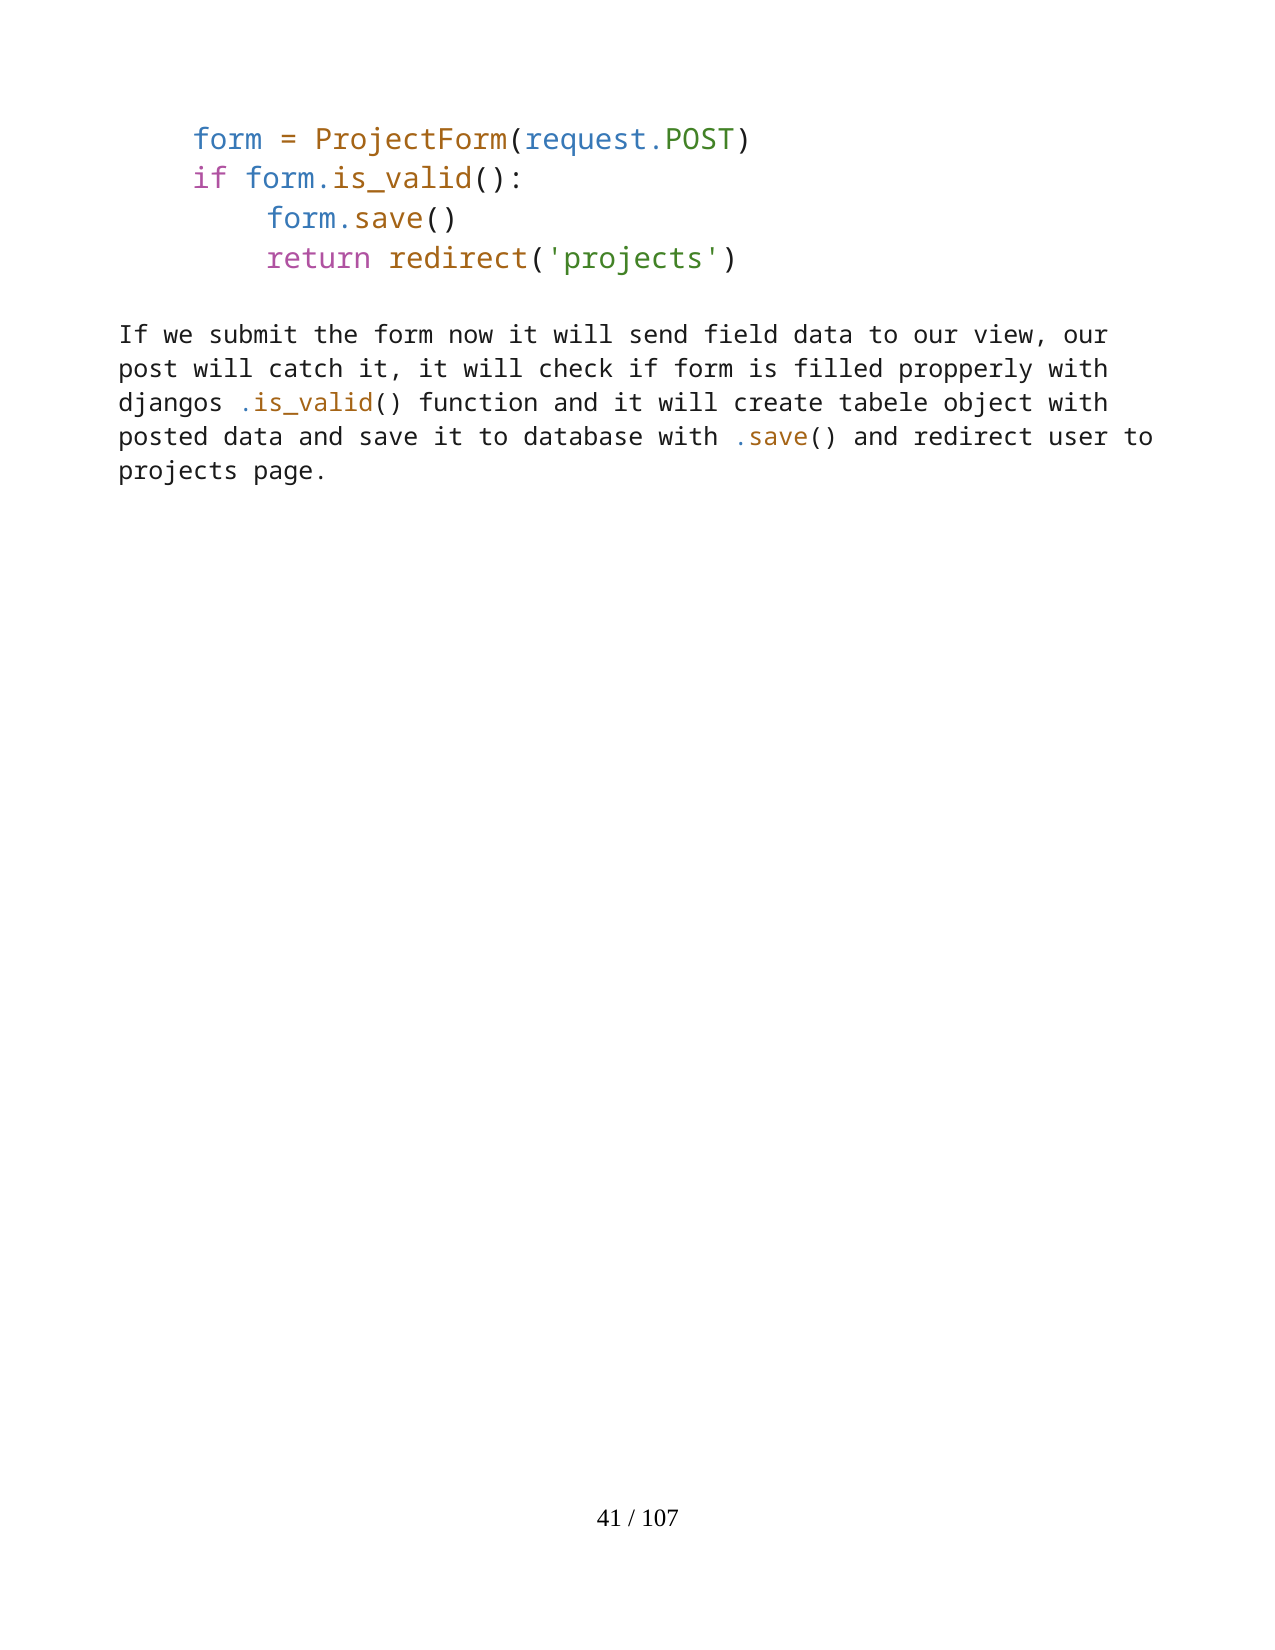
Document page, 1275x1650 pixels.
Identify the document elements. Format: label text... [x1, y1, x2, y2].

text return redirect('projects') [118, 237, 1157, 277]
text if form.is_valid(): [118, 158, 1157, 197]
text form.save() [118, 197, 1157, 237]
text If we submit the form now it will send field data to our view, our post will catch it, it will check if form is filled propperly with djangos .is_valid() function and it will create tabele object with posted data and save it to database with .save() and redirect user to projects page. [118, 317, 1157, 487]
text form = ProjectForm(request.POST) [118, 118, 1157, 158]
